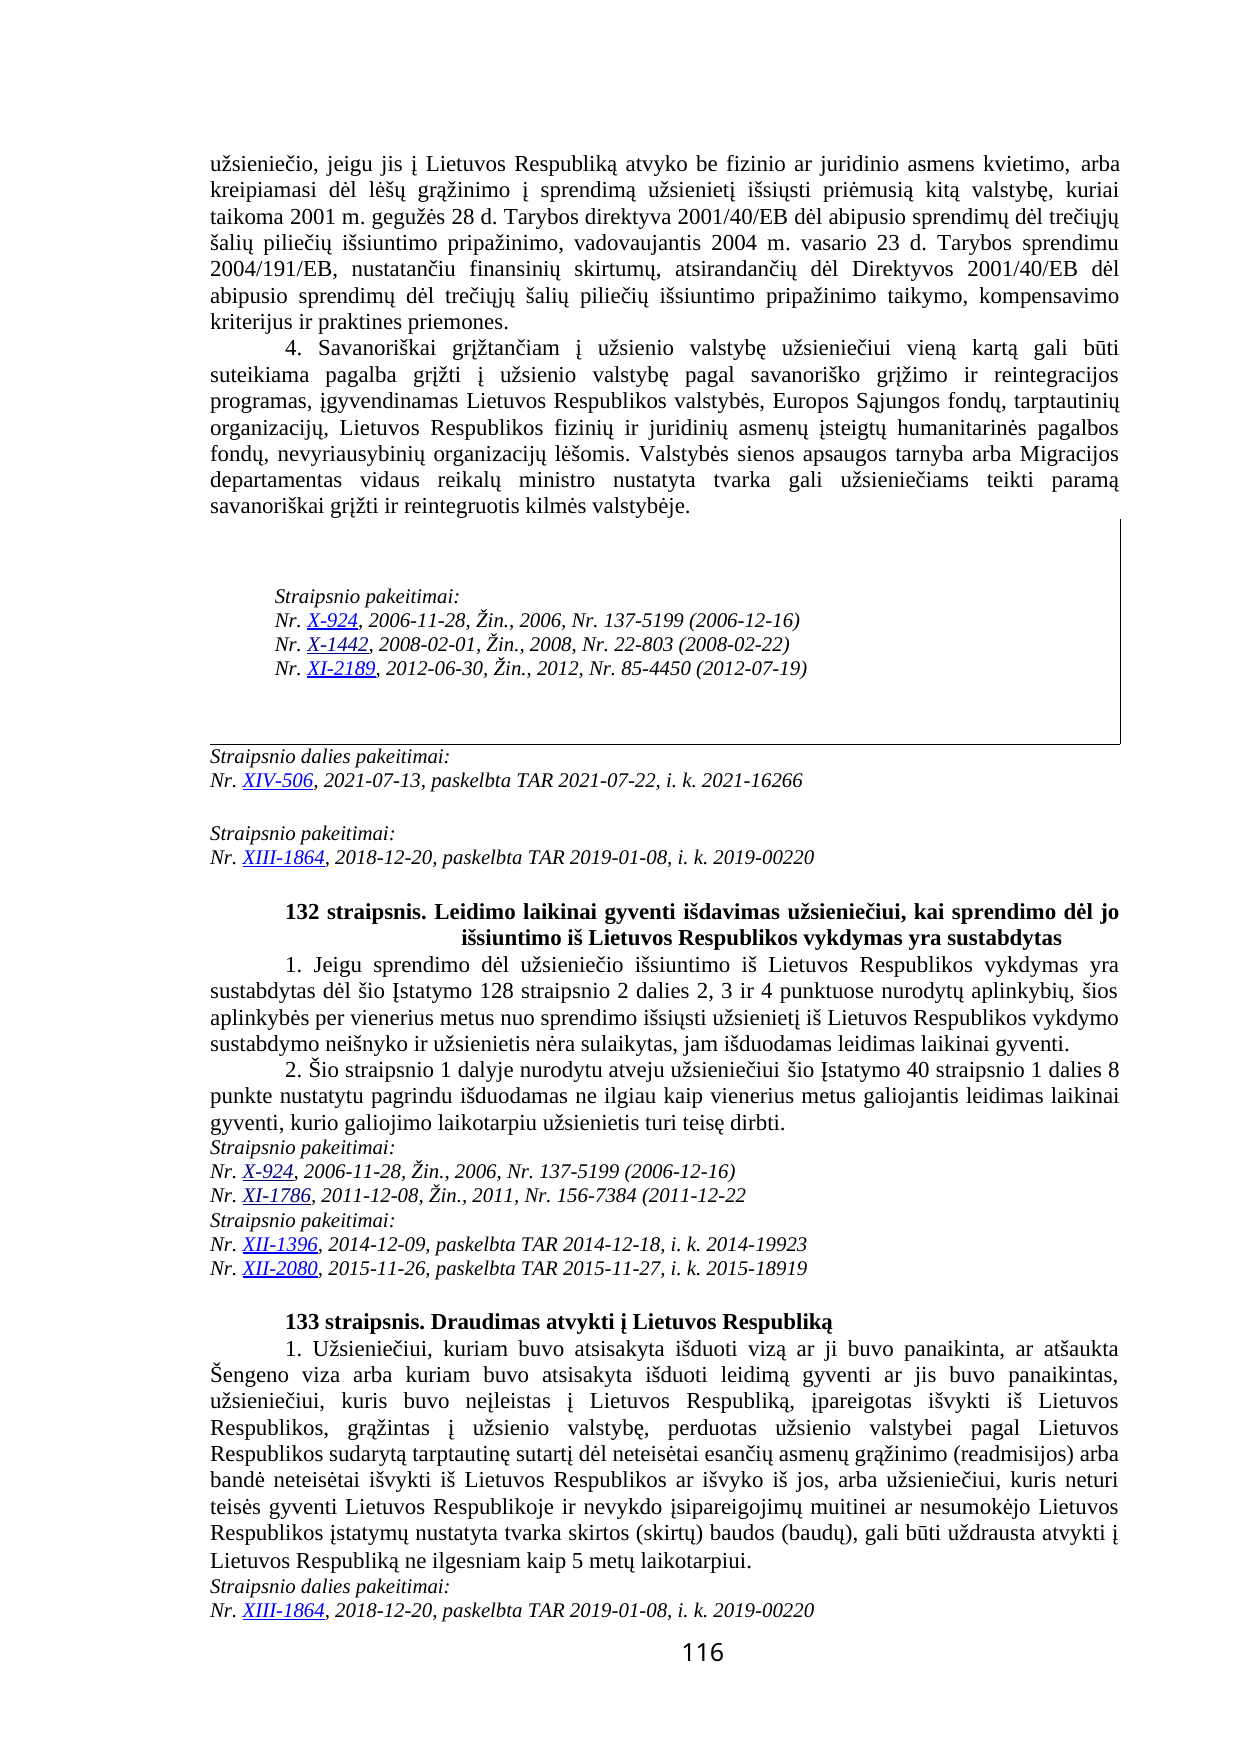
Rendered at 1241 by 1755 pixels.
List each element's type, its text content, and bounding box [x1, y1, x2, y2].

text Nr. X-924, 2006-11-28, Žin., 2006, Nr. 137-5199 (2006-12-16) [210, 1159, 1120, 1183]
text Straipsnio dalies pakeitimai: [210, 744, 1120, 768]
text 132 straipsnis. Leidimo laikinai gyventi išdavimas užsieniečiui, kai sprendimo dėl jo išsiuntimo iš Lietuvos Respublikos vykdymas yra sustabdytas [285, 898, 1120, 951]
text Nr. X-1442, 2008-02-01, Žin., 2008, Nr. 22-803 (2008-02-22) [210, 632, 1120, 656]
text Nr. XII-1396, 2014-12-09, paskelbta TAR 2014-12-18, i. k. 2014-19923 [210, 1232, 1120, 1256]
text 1. Jeigu sprendimo dėl užsieniečio išsiuntimo iš Lietuvos Respublikos vykdymas yra sustabdytas dėl šio Įstatymo 128 straipsnio 2 dalies 2, 3 ir 4 punktuose nurodytų aplinkybių, šios aplinkybės per vienerius metus nuo sprendimo išsiųsti užsienietį iš Lietuvos Respublikos vykdymo sustabdymo neišnyko ir užsienietis nėra sulaikytas, jam išduodamas leidimas laikinai gyventi. [210, 951, 1120, 1056]
text 133 straipsnis. Draudimas atvykti į Lietuvos Respubliką [210, 1308, 1120, 1335]
text Straipsnio pakeitimai: [210, 1207, 1120, 1232]
text Straipsnio dalies pakeitimai: [210, 1574, 1120, 1598]
text Nr. XI-2189, 2012-06-30, Žin., 2012, Nr. 85-4450 (2012-07-19) [210, 656, 1120, 744]
text Nr. XI-1786, 2011-12-08, Žin., 2011, Nr. 156-7384 (2011-12-22 [210, 1183, 1120, 1207]
text 1. Užsieniečiui, kuriam buvo atsisakyta išduoti vizą ar ji buvo panaikinta, ar atšaukta Šengeno viza arba kuriam buvo atsisakyta išduoti leidimą gyventi ar jis buvo panaikintas, užsieniečiui, kuris buvo neįleistas į Lietuvos Respubliką, įpareigotas išvykti iš Lietuvos Respublikos, grąžintas į užsienio valstybę, perduotas užsienio valstybei pagal Lietuvos Respublikos sudarytą tarptautinę sutartį dėl neteisėtai esančių asmenų grąžinimo (readmisijos) arba bandė neteisėtai išvykti iš Lietuvos Respublikos ar išvyko iš jos, arba užsieniečiui, kuris neturi teisės gyventi Lietuvos Respublikoje ir nevykdo įsipareigojimų muitinei ar nesumokėjo Lietuvos Respublikos įstatymų nustatyta tvarka skirtos (skirtų) baudos (baudų), gali būti uždrausta atvykti į Lietuvos Respubliką ne ilgesniam kaip 5 metų laikotarpiui. [210, 1335, 1120, 1574]
text Straipsnio pakeitimai: [210, 821, 1120, 845]
text Straipsnio pakeitimai: [210, 519, 1120, 608]
text Nr. XII-2080, 2015-11-26, paskelbta TAR 2015-11-27, i. k. 2015-18919 [210, 1256, 1120, 1280]
text Straipsnio pakeitimai: [210, 1135, 1120, 1159]
text 2. Šio straipsnio 1 dalyje nurodytu atveju užsieniečiui šio Įstatymo 40 straipsnio 1 dalies 8 punkte nustatytu pagrindu išduodamas ne ilgiau kaip vienerius metus galiojantis leidimas laikinai gyventi, kurio galiojimo laikotarpiu užsienietis turi teisę dirbti. [210, 1056, 1120, 1135]
text Nr. X-924, 2006-11-28, Žin., 2006, Nr. 137-5199 (2006-12-16) [210, 608, 1120, 632]
text užsieniečio, jeigu jis į Lietuvos Respubliką atvyko be fizinio ar juridinio asmens kvietimo, arba kreipiamasi dėl lėšų grąžinimo į sprendimą užsienietį išsiųsti priėmusią kitą valstybę, kuriai taikoma 2001 m. gegužės 28 d. Tarybos direktyva 2001/40/EB dėl abipusio sprendimų dėl trečiųjų šalių piliečių išsiuntimo pripažinimo, vadovaujantis 2004 m. vasario 23 d. Tarybos sprendimu 2004/191/EB, nustatančiu finansinių skirtumų, atsirandančių dėl Direktyvos 2001/40/EB dėl abipusio sprendimų dėl trečiųjų šalių piliečių išsiuntimo pripažinimo taikymo, kompensavimo kriterijus ir praktines priemones. [210, 150, 1120, 334]
text Nr. XIV-506, 2021-07-13, paskelbta TAR 2021-07-22, i. k. 2021-16266 [210, 768, 1120, 792]
text 4. Savanoriškai grįžtančiam į užsienio valstybę užsieniečiui vieną kartą gali būti suteikiama pagalba grįžti į užsienio valstybę pagal savanoriško grįžimo ir reintegracijos programas, įgyvendinamas Lietuvos Respublikos valstybės, Europos Sąjungos fondų, tarptautinių organizacijų, Lietuvos Respublikos fizinių ir juridinių asmenų įsteigtų humanitarinės pagalbos fondų, nevyriausybinių organizacijų lėšomis. Valstybės sienos apsaugos tarnyba arba Migracijos departamentas vidaus reikalų ministro nustatyta tvarka gali užsieniečiams teikti paramą savanoriškai grįžti ir reintegruotis kilmės valstybėje. [210, 334, 1120, 519]
text Nr. XIII-1864, 2018-12-20, paskelbta TAR 2019-01-08, i. k. 2019-00220 [210, 845, 1120, 869]
text Nr. XIII-1864, 2018-12-20, paskelbta TAR 2019-01-08, i. k. 2019-00220 [210, 1598, 1120, 1622]
